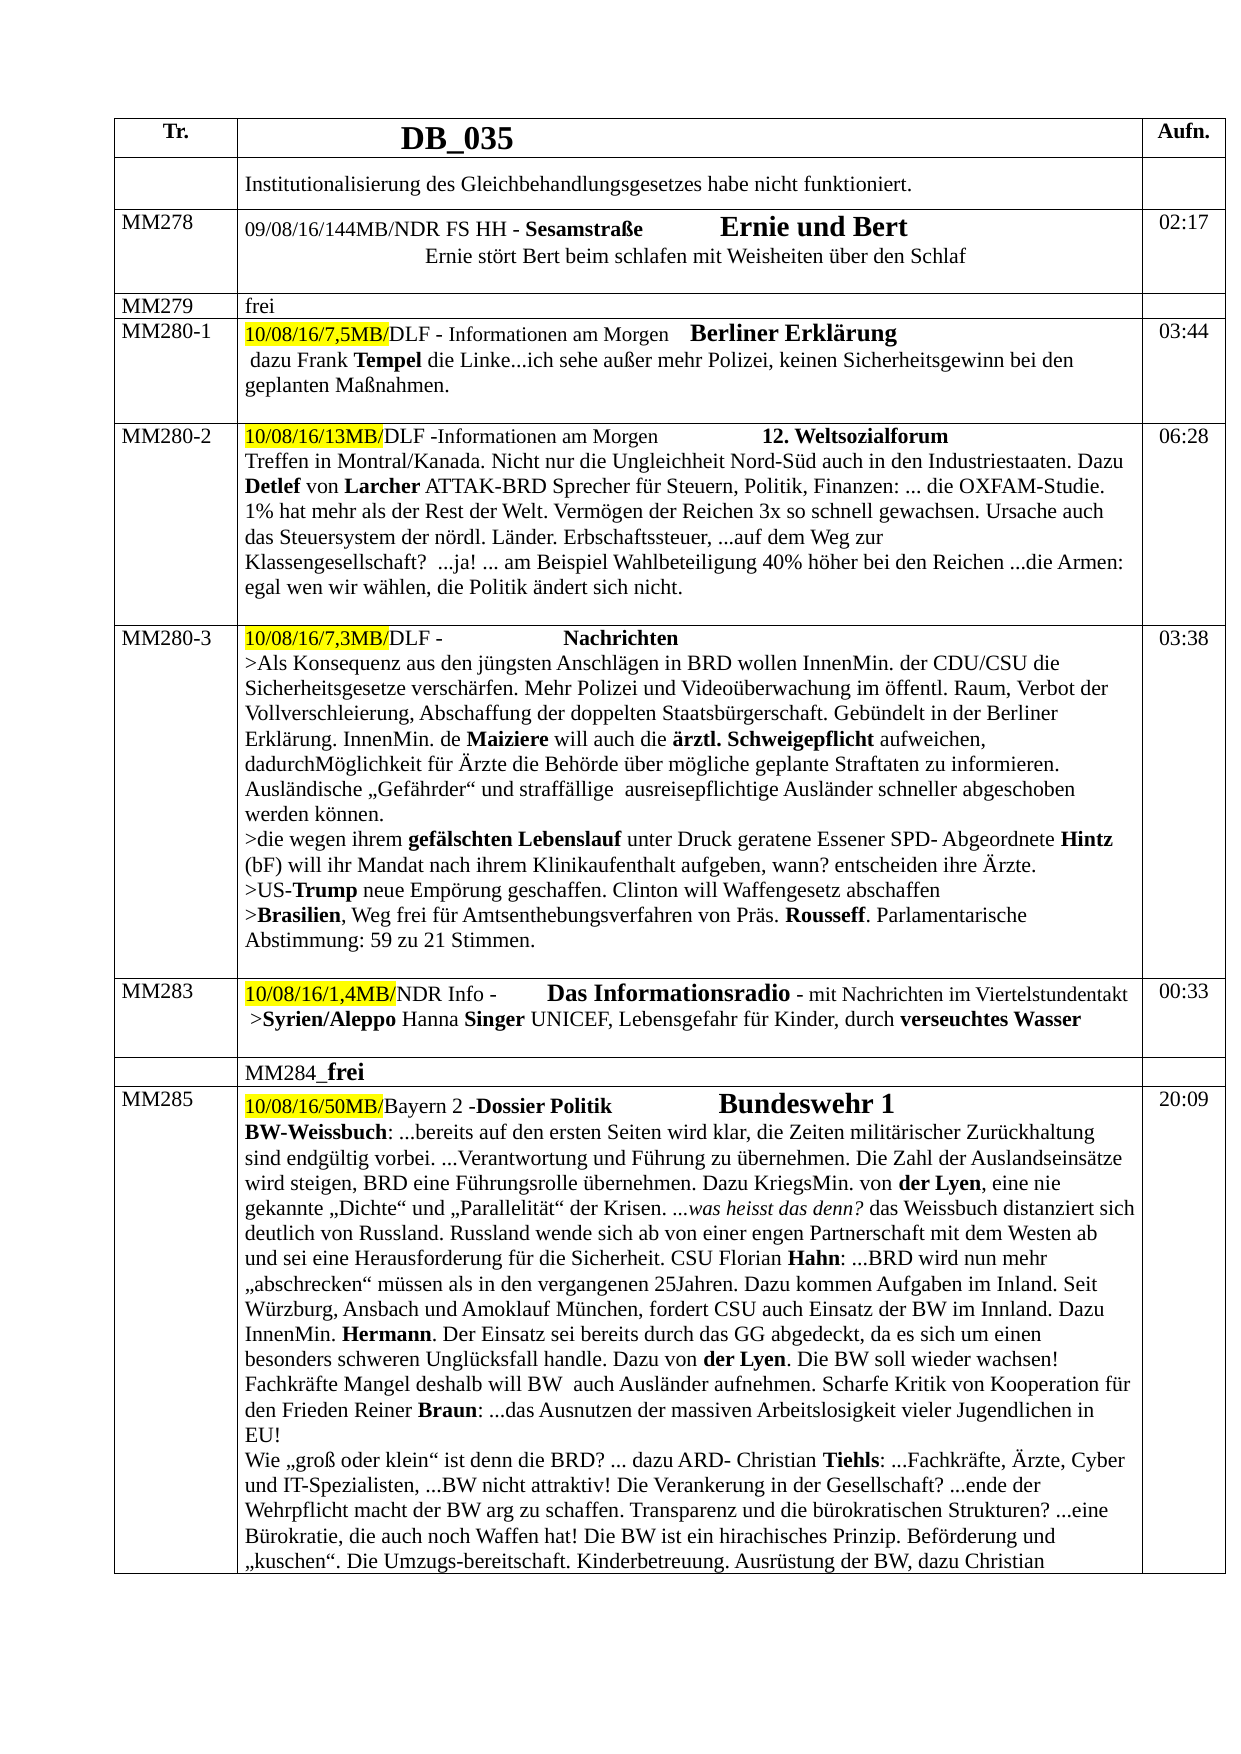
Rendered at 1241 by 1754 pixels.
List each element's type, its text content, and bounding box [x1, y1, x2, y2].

table_cell 10/08/16/7,3MB/DLF - Nachrichten >Als Konsequenz aus den jüngsten Anschlägen in BRD wollen InnenMin. der CDU/CSU die Sicherheitsgesetze verschärfen. Mehr Polizei und Videoüberwachung im öffentl. Raum, Verbot der Vollverschleierung, Abschaffung der doppelten Staatsbürgerschaft. Gebündelt in der Berliner Erklärung. InnenMin. de Maiziere will auch die ärztl. Schweigepflicht aufweichen, dadurchMöglichkeit für Ärzte die Behörde über mögliche geplante Straftaten zu informieren. Ausländische „Gefährder“ und straffällige ausreisepflichtige Ausländer schneller abgeschoben werden können. >die wegen ihrem gefälschten Lebenslauf unter Druck geratene Essener SPD- Abgeordnete Hintz (bF) will ihr Mandat nach ihrem Klinikaufenthalt aufgeben, wann? entscheiden ihre Ärzte. >US-Trump neue Empörung geschaffen. Clinton will Waffengesetz abschaffen >Brasilien, Weg frei für Amtsenthebungsverfahren von Präs. Rousseff. Parlamentarische Abstimmung: 59 zu 21 Stimmen. [238, 626, 1142, 978]
table_cell MM280-2 [115, 424, 237, 624]
table_cell MM285 [115, 1087, 237, 1573]
table_cell 06:28 [1143, 424, 1225, 624]
table_header Aufn. [1143, 119, 1225, 157]
table_cell 20:09 [1143, 1087, 1225, 1573]
table_cell [115, 158, 237, 209]
table_cell MM280-1 [115, 319, 237, 423]
table_cell MM278 [115, 210, 237, 293]
table_cell MM283 [115, 979, 237, 1057]
table_cell 09/08/16/144MB/NDR FS HH - Sesamstraße Ernie und Bert Ernie stört Bert beim schlafen mit Weisheiten über den Schlaf [238, 210, 1142, 293]
table_cell 00:33 [1143, 979, 1225, 1057]
table_cell MM280-3 [115, 626, 237, 978]
table_cell 03:38 [1143, 626, 1225, 978]
table_cell [1143, 1058, 1225, 1086]
table_cell MM284_frei [238, 1058, 1142, 1086]
table_cell 10/08/16/1,4MB/NDR Info - Das Informationsradio - mit Nachrichten im Viertelstundentakt >Syrien/Aleppo Hanna Singer UNICEF, Lebensgefahr für Kinder, durch verseuchtes Wasser [238, 979, 1142, 1057]
table_header Tr. [115, 119, 237, 157]
table_cell [1143, 158, 1225, 209]
table_cell 02:17 [1143, 210, 1225, 293]
table_cell frei [238, 294, 1142, 318]
table_cell [1143, 294, 1225, 318]
table_cell 03:44 [1143, 319, 1225, 423]
table_cell [115, 1058, 237, 1086]
table_cell 10/08/16/13MB/DLF -Informationen am Morgen 12. Weltsozialforum Treffen in Montral/Kanada. Nicht nur die Ungleichheit Nord-Süd auch in den Industriestaaten. Dazu Detlef von Larcher ATTAK-BRD Sprecher für Steuern, Politik, Finanzen: ... die OXFAM-Studie. 1% hat mehr als der Rest der Welt. Vermögen der Reichen 3x so schnell gewachsen. Ursache auch das Steuersystem der nördl. Länder. Erbschaftssteuer, ...auf dem Weg zur Klassengesellschaft? ...ja! ... am Beispiel Wahlbeteiligung 40% höher bei den Reichen ...die Armen: egal wen wir wählen, die Politik ändert sich nicht. [238, 424, 1142, 624]
table_cell 10/08/16/7,5MB/DLF - Informationen am Morgen Berliner Erklärung dazu Frank Tempel die Linke...ich sehe außer mehr Polizei, keinen Sicherheitsgewinn bei den geplanten Maßnahmen. [238, 319, 1142, 423]
table_header DB_035 [238, 119, 1142, 157]
table_cell 10/08/16/50MB/Bayern 2 -Dossier Politik Bundeswehr 1 BW-Weissbuch: ...bereits auf den ersten Seiten wird klar, die Zeiten militärischer Zurückhaltung sind endgültig vorbei. ...Verantwortung und Führung zu übernehmen. Die Zahl der Auslandseinsätze wird steigen, BRD eine Führungsrolle übernehmen. Dazu KriegsMin. von der Lyen, eine nie gekannte „Dichte“ und „Parallelität“ der Krisen. ...was heisst das denn? das Weissbuch distanziert sich deutlich von Russland. Russland wende sich ab von einer engen Partnerschaft mit dem Westen ab und sei eine Herausforderung für die Sicherheit. CSU Florian Hahn: ...BRD wird nun mehr „abschrecken“ müssen als in den vergangenen 25Jahren. Dazu kommen Aufgaben im Inland. Seit Würzburg, Ansbach und Amoklauf München, fordert CSU auch Einsatz der BW im Innland. Dazu InnenMin. Hermann. Der Einsatz sei bereits durch das GG abgedeckt, da es sich um einen besonders schweren Unglücksfall handle. Dazu von der Lyen. Die BW soll wieder wachsen! Fachkräfte Mangel deshalb will BW auch Ausländer aufnehmen. Scharfe Kritik von Kooperation für den Frieden Reiner Braun: ...das Ausnutzen der massiven Arbeitslosigkeit vieler Jugendlichen in EU! Wie „groß oder klein“ ist denn die BRD? ... dazu ARD- Christian Tiehls: ...Fachkräfte, Ärzte, Cyber und IT-Spezialisten, ...BW nicht attraktiv! Die Verankerung in der Gesellschaft? ...ende der Wehrpflicht macht der BW arg zu schaffen. Transparenz und die bürokratischen Strukturen? ...eine Bürokratie, die auch noch Waffen hat! Die BW ist ein hirachisches Prinzip. Beförderung und „kuschen“. Die Umzugs-bereitschaft. Kinderbetreuung. Ausrüstung der BW, dazu Christian [238, 1087, 1142, 1573]
table_cell MM279 [115, 294, 237, 318]
table_cell Institutionalisierung des Gleichbehandlungsgesetzes habe nicht funktioniert. [238, 158, 1142, 209]
